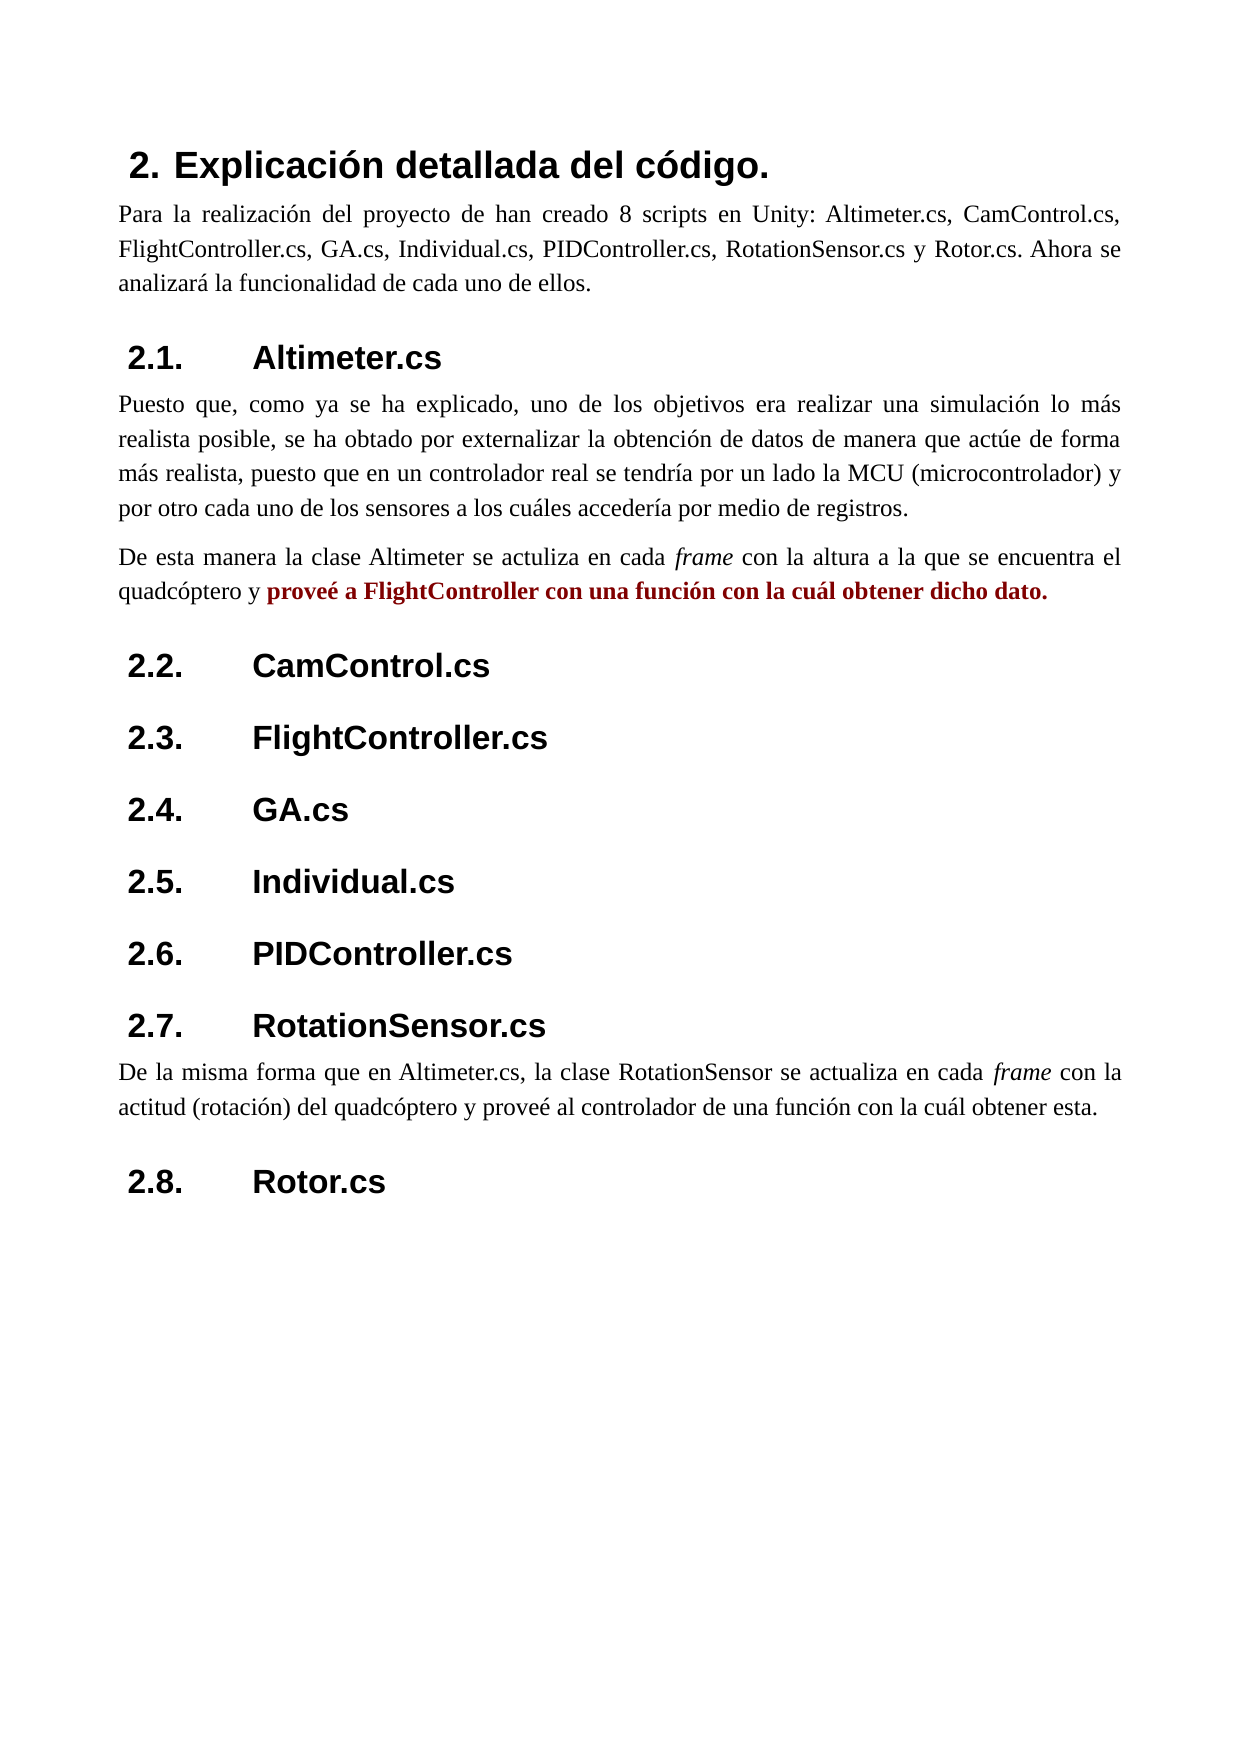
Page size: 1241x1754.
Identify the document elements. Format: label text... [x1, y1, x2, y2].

subtitle FlightController.cs [118, 718, 1122, 757]
subtitle CamControl.cs [118, 646, 1122, 685]
subtitle GA.cs [118, 790, 1122, 829]
subtitle Explicación detallada del código. [118, 143, 1122, 187]
text De esta manera la clase Altimeter se actuliza en cada frame con la altura a la que se encuentra el quadcóptero y proveé a FlightController con una función con la cuál obtener dicho dato. [118, 542, 1122, 605]
subtitle Individual.cs [118, 862, 1122, 901]
text De la misma forma que en Altimeter.cs, la clase RotationSensor se actualiza en cada frame con la actitud (rotación) del quadcóptero y proveé al controlador de una función con la cuál obtener esta. [118, 1057, 1122, 1120]
subtitle Altimeter.cs [118, 338, 1122, 377]
subtitle PIDController.cs [118, 934, 1122, 973]
text Para la realización del proyecto de han creado 8 scripts en Unity: Altimeter.cs, CamControl.cs, FlightController.cs, GA.cs, Individual.cs, PIDController.cs, RotationSensor.cs y Rotor.cs. Ahora se analizará la funcionalidad de cada uno de ellos. [118, 199, 1122, 297]
subtitle Rotor.cs [118, 1162, 1122, 1200]
subtitle RotationSensor.cs [118, 1006, 1122, 1045]
text Puesto que, como ya se ha explicado, uno de los objetivos era realizar una simulación lo más realista posible, se ha obtado por externalizar la obtención de datos de manera que actúe de forma más realista, puesto que en un controlador real se tendría por un lado la MCU (microcontrolador) y por otro cada uno de los sensores a los cuáles accedería por medio de registros. [118, 389, 1122, 521]
